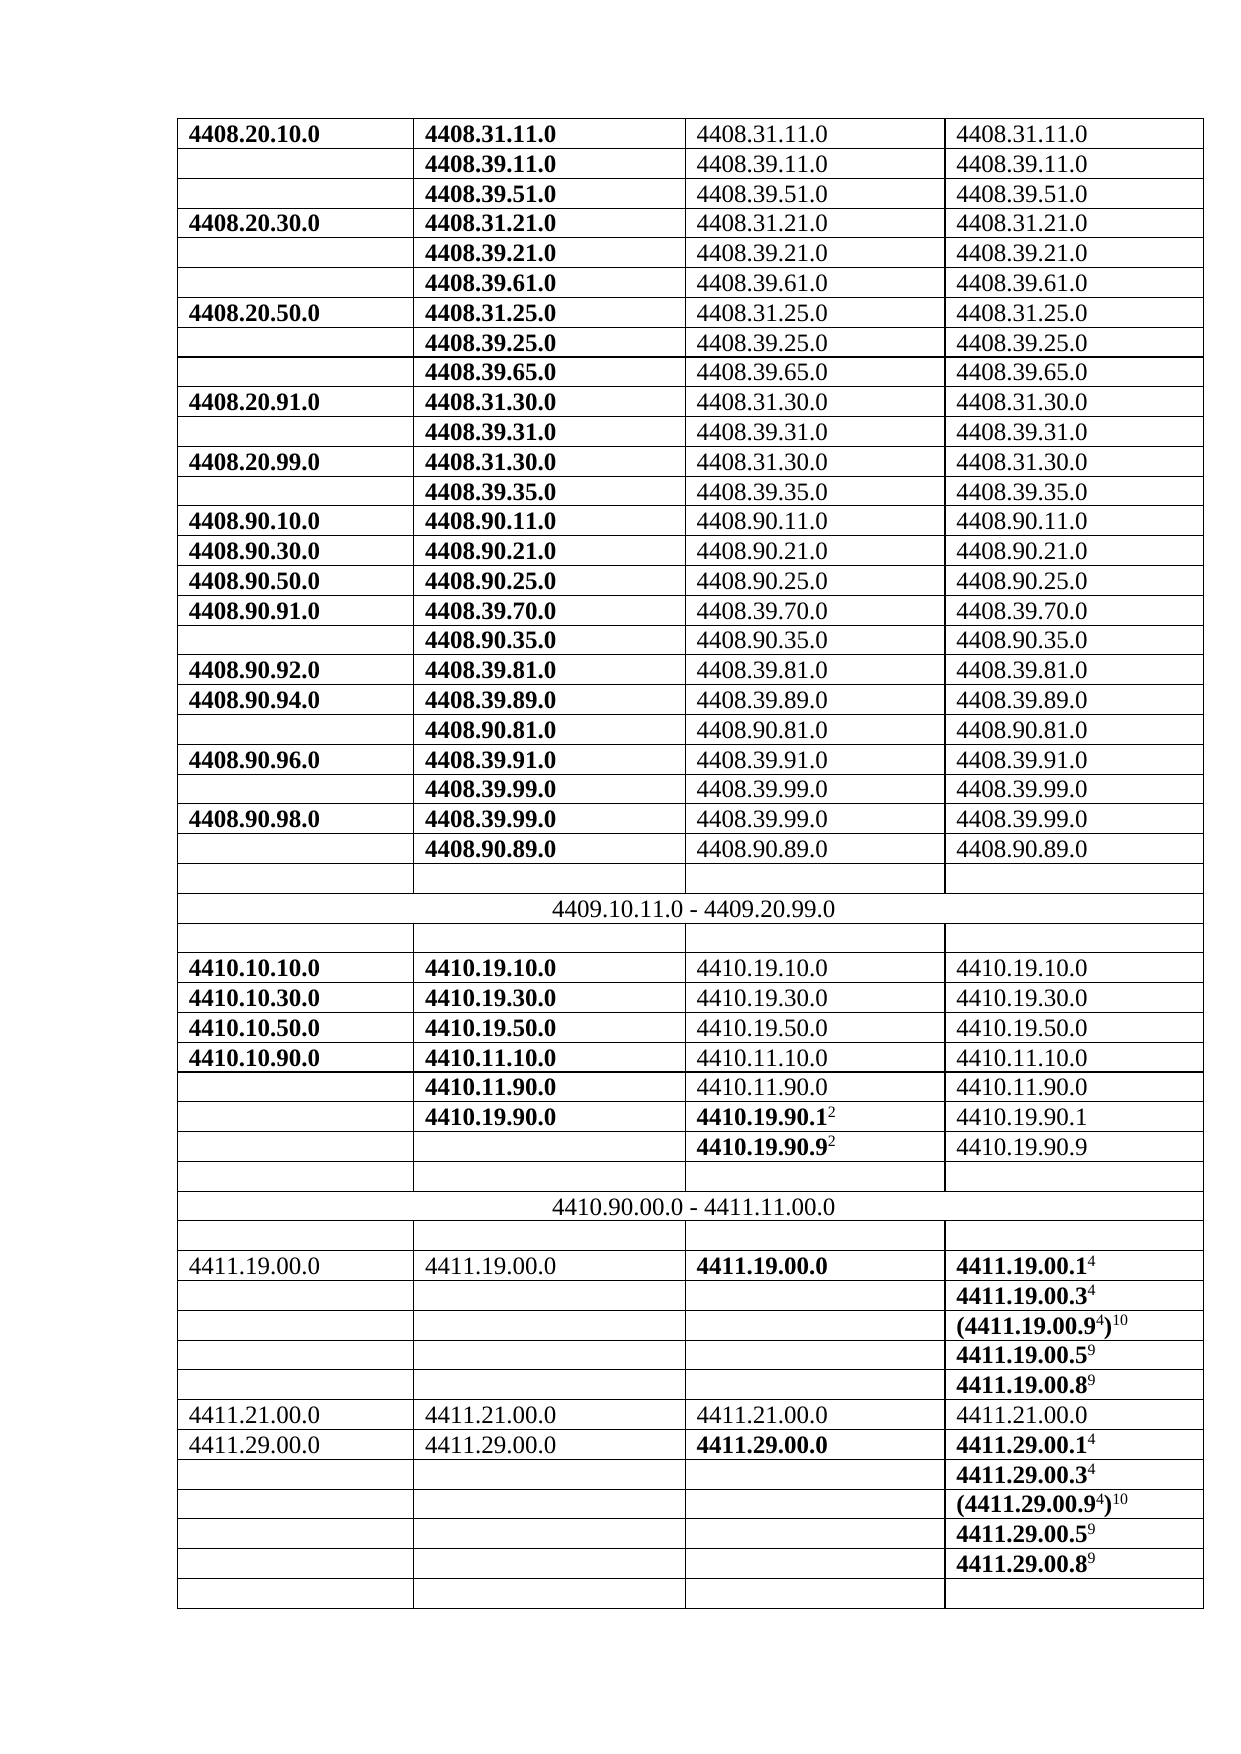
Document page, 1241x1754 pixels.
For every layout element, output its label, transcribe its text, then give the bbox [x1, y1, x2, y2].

table_cell [178, 1579, 413, 1608]
table_cell 4411.29.00.59 [946, 1519, 1203, 1548]
table_cell 4410.11.90.0 [686, 1073, 944, 1101]
table_cell [946, 924, 1203, 952]
table_cell 4408.39.99.0 [686, 775, 944, 803]
table_cell 4408.39.31.0 [946, 417, 1203, 446]
table_cell 4410.19.90.92 [686, 1132, 944, 1161]
table_cell [178, 1311, 413, 1339]
table_cell 4408.39.89.0 [686, 685, 944, 714]
table_cell [686, 864, 944, 893]
table_cell [178, 1132, 413, 1161]
table_cell [178, 1102, 413, 1131]
table_cell [178, 328, 413, 356]
table_cell [686, 1549, 944, 1578]
table_cell [178, 179, 413, 207]
table_cell 4408.39.99.0 [946, 804, 1203, 833]
table_cell [178, 924, 413, 952]
table_cell 4411.21.00.0 [178, 1400, 413, 1429]
table_cell 4408.90.81.0 [686, 715, 944, 744]
table_cell 4411.29.00.14 [946, 1430, 1203, 1459]
table_cell 4408.39.70.0 [686, 596, 944, 624]
table_cell [178, 715, 413, 744]
table_cell 4408.39.61.0 [946, 268, 1203, 297]
table_cell 4410.11.10.0 [686, 1043, 944, 1071]
table_cell 4411.21.00.0 [946, 1400, 1203, 1429]
table_cell [686, 1370, 944, 1399]
table_cell 4408.39.51.0 [686, 179, 944, 207]
table_cell 4410.19.10.0 [686, 953, 944, 982]
table_cell 4408.31.21.0 [946, 209, 1203, 237]
table_cell 4408.90.89.0 [946, 834, 1203, 863]
table_cell 4408.39.70.0 [414, 596, 685, 624]
table_cell [414, 864, 685, 893]
table_cell 4408.39.25.0 [946, 328, 1203, 356]
table_cell 4408.39.65.0 [414, 358, 685, 386]
table_cell 4410.19.90.0 [414, 1102, 685, 1131]
table_cell 4408.90.21.0 [414, 536, 685, 565]
table_cell 4408.31.25.0 [686, 298, 944, 327]
table_cell 4411.19.00.14 [946, 1251, 1203, 1280]
table_cell 4408.31.21.0 [414, 209, 685, 237]
table_cell 4408.90.89.0 [414, 834, 685, 863]
table_cell [178, 1460, 413, 1488]
table_cell 4408.39.31.0 [686, 417, 944, 446]
table_cell 4408.39.65.0 [946, 358, 1203, 386]
table_cell 4408.39.81.0 [686, 655, 944, 684]
table_cell [178, 1281, 413, 1310]
table_cell 4408.39.11.0 [414, 149, 685, 178]
table_cell 4411.19.00.0 [178, 1251, 413, 1280]
table_cell 4408.39.35.0 [414, 477, 685, 505]
table_cell 4408.31.21.0 [686, 209, 944, 237]
table_cell [414, 1579, 685, 1608]
table_cell 4411.19.00.34 [946, 1281, 1203, 1310]
table_cell 4408.90.94.0 [178, 685, 413, 714]
table_cell [178, 1549, 413, 1578]
table_cell 4408.90.35.0 [946, 626, 1203, 654]
table_cell 4408.31.30.0 [414, 387, 685, 416]
table_cell [414, 1132, 685, 1161]
table_cell [414, 924, 685, 952]
table_cell 4411.29.00.0 [178, 1430, 413, 1459]
table_cell [178, 834, 413, 863]
table_cell 4410.19.90.1 [946, 1102, 1203, 1131]
table_cell [686, 1490, 944, 1518]
table_cell [414, 1221, 685, 1250]
table_cell [178, 1341, 413, 1369]
table_cell [178, 477, 413, 505]
table_cell 4408.39.99.0 [946, 775, 1203, 803]
table_cell 4408.39.35.0 [686, 477, 944, 505]
table_cell 4408.90.11.0 [414, 506, 685, 535]
table_cell [686, 924, 944, 952]
table_cell 4410.90.00.0 - 4411.11.00.0 [178, 1192, 1203, 1220]
table_cell [414, 1460, 685, 1488]
table_cell 4408.31.30.0 [946, 387, 1203, 416]
table_cell 4408.20.10.0 [178, 119, 413, 148]
table_cell 4411.19.00.0 [686, 1251, 944, 1280]
table_cell [178, 775, 413, 803]
table_cell 4411.19.00.59 [946, 1341, 1203, 1369]
table_cell 4408.39.11.0 [946, 149, 1203, 178]
table_cell [946, 1221, 1203, 1250]
table_cell 4408.39.51.0 [946, 179, 1203, 207]
table_cell 4408.31.11.0 [946, 119, 1203, 148]
table_cell [414, 1341, 685, 1369]
table_cell 4408.90.35.0 [686, 626, 944, 654]
table_cell [414, 1311, 685, 1339]
table_cell 4410.19.90.12 [686, 1102, 944, 1131]
table_cell (4411.29.00.94)10 [946, 1490, 1203, 1518]
table_cell [178, 626, 413, 654]
table_cell 4408.90.89.0 [686, 834, 944, 863]
table_cell [686, 1579, 944, 1608]
table_cell 4408.39.81.0 [946, 655, 1203, 684]
table_cell 4408.90.21.0 [946, 536, 1203, 565]
table_cell 4408.39.35.0 [946, 477, 1203, 505]
table_cell [178, 1519, 413, 1548]
table_cell 4410.19.30.0 [686, 983, 944, 1012]
table_cell 4408.39.61.0 [414, 268, 685, 297]
table_cell (4411.19.00.94)10 [946, 1311, 1203, 1339]
table_cell 4408.39.99.0 [414, 775, 685, 803]
table_cell 4410.19.30.0 [946, 983, 1203, 1012]
table_cell 4411.29.00.34 [946, 1460, 1203, 1488]
table_cell [178, 417, 413, 446]
table_cell [178, 1490, 413, 1518]
table_cell 4410.19.50.0 [414, 1013, 685, 1042]
table_cell 4408.39.91.0 [414, 745, 685, 773]
table_cell 4408.39.89.0 [946, 685, 1203, 714]
table_cell 4411.21.00.0 [686, 1400, 944, 1429]
table_cell 4408.39.61.0 [686, 268, 944, 297]
table_cell [178, 149, 413, 178]
table_cell 4408.39.70.0 [946, 596, 1203, 624]
table_cell [414, 1162, 685, 1191]
table_cell [178, 1162, 413, 1191]
table_cell 4410.10.90.0 [178, 1043, 413, 1071]
table_cell [178, 864, 413, 893]
table_cell 4408.90.10.0 [178, 506, 413, 535]
table_cell 4410.11.90.0 [946, 1073, 1203, 1101]
table_cell 4408.39.21.0 [946, 238, 1203, 267]
table_cell 4409.10.11.0 - 4409.20.99.0 [178, 894, 1203, 922]
table_cell 4410.11.10.0 [946, 1043, 1203, 1071]
table_cell 4408.39.91.0 [946, 745, 1203, 773]
table_cell 4410.19.90.9 [946, 1132, 1203, 1161]
table_cell 4408.90.25.0 [686, 566, 944, 595]
table_cell 4408.90.21.0 [686, 536, 944, 565]
table_cell 4408.39.25.0 [414, 328, 685, 356]
table_cell 4408.39.99.0 [686, 804, 944, 833]
table_cell 4408.31.30.0 [686, 447, 944, 476]
table_cell [686, 1311, 944, 1339]
table_cell [178, 1073, 413, 1101]
table_cell 4410.10.50.0 [178, 1013, 413, 1042]
table_cell 4408.90.25.0 [414, 566, 685, 595]
table_cell 4408.39.99.0 [414, 804, 685, 833]
table_cell 4410.19.30.0 [414, 983, 685, 1012]
table_cell [414, 1370, 685, 1399]
table_cell [178, 268, 413, 297]
table_cell [414, 1281, 685, 1310]
table_cell [414, 1549, 685, 1578]
table_cell 4408.90.11.0 [946, 506, 1203, 535]
table_cell 4408.90.81.0 [946, 715, 1203, 744]
table_cell [686, 1281, 944, 1310]
table_cell [946, 864, 1203, 893]
table_cell 4408.31.25.0 [946, 298, 1203, 327]
table_cell 4410.19.50.0 [946, 1013, 1203, 1042]
table_cell [178, 238, 413, 267]
table_cell 4408.39.51.0 [414, 179, 685, 207]
table_cell 4410.19.10.0 [414, 953, 685, 982]
table_cell 4408.90.11.0 [686, 506, 944, 535]
table_cell 4411.29.00.0 [414, 1430, 685, 1459]
table_cell [178, 1221, 413, 1250]
table_cell 4408.31.30.0 [946, 447, 1203, 476]
table_cell [946, 1579, 1203, 1608]
table_cell 4410.10.10.0 [178, 953, 413, 982]
table_cell 4408.31.30.0 [686, 387, 944, 416]
table_cell 4408.39.25.0 [686, 328, 944, 356]
table_cell 4408.90.30.0 [178, 536, 413, 565]
table_cell 4408.39.21.0 [686, 238, 944, 267]
table_cell 4410.11.10.0 [414, 1043, 685, 1071]
table_cell [178, 1370, 413, 1399]
table_cell 4410.19.50.0 [686, 1013, 944, 1042]
table_cell 4408.90.92.0 [178, 655, 413, 684]
table_cell 4408.31.30.0 [414, 447, 685, 476]
table_cell [686, 1162, 944, 1191]
table_cell 4408.31.11.0 [414, 119, 685, 148]
table_cell 4410.10.30.0 [178, 983, 413, 1012]
table_cell 4408.39.89.0 [414, 685, 685, 714]
table_cell 4408.31.11.0 [686, 119, 944, 148]
table_cell [686, 1519, 944, 1548]
table_cell 4411.29.00.89 [946, 1549, 1203, 1578]
table_cell 4410.19.10.0 [946, 953, 1203, 982]
table_cell 4408.20.50.0 [178, 298, 413, 327]
table_cell 4408.90.96.0 [178, 745, 413, 773]
table_cell 4408.90.25.0 [946, 566, 1203, 595]
table_cell 4408.90.91.0 [178, 596, 413, 624]
table_cell 4408.39.91.0 [686, 745, 944, 773]
table_cell 4408.90.98.0 [178, 804, 413, 833]
table_cell [414, 1490, 685, 1518]
table_cell [686, 1460, 944, 1488]
table_cell 4408.20.91.0 [178, 387, 413, 416]
table_cell 4408.20.30.0 [178, 209, 413, 237]
table_cell 4408.90.50.0 [178, 566, 413, 595]
table_cell 4408.90.81.0 [414, 715, 685, 744]
table_cell 4408.39.31.0 [414, 417, 685, 446]
table_cell 4408.39.11.0 [686, 149, 944, 178]
table_cell [946, 1162, 1203, 1191]
table_cell 4411.19.00.89 [946, 1370, 1203, 1399]
table_cell [178, 358, 413, 386]
table_cell 4408.39.21.0 [414, 238, 685, 267]
table_cell 4411.29.00.0 [686, 1430, 944, 1459]
table_cell 4408.39.65.0 [686, 358, 944, 386]
table_cell 4408.20.99.0 [178, 447, 413, 476]
table_cell [414, 1519, 685, 1548]
table_cell 4408.39.81.0 [414, 655, 685, 684]
table_cell 4408.90.35.0 [414, 626, 685, 654]
table_cell 4411.19.00.0 [414, 1251, 685, 1280]
table_cell 4411.21.00.0 [414, 1400, 685, 1429]
table_cell [686, 1221, 944, 1250]
table_cell 4408.31.25.0 [414, 298, 685, 327]
table_cell [686, 1341, 944, 1369]
table_cell 4410.11.90.0 [414, 1073, 685, 1101]
